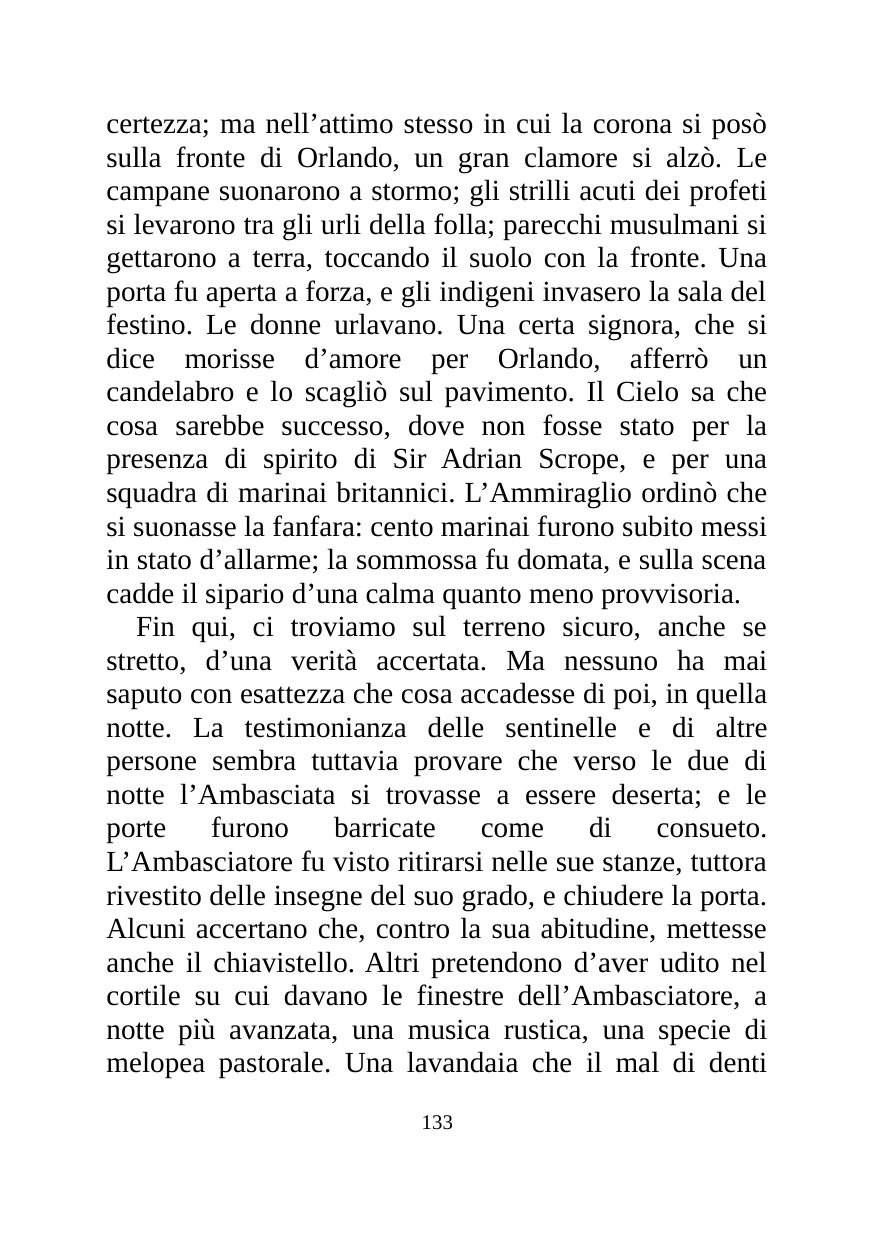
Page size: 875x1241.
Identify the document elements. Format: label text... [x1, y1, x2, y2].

text Fin qui, ci troviamo sul terreno sicuro, anche se stretto, d’una verità accertata. Ma nessuno ha mai saputo con esattezza che cosa accadesse di poi, in quella notte. La testimonianza delle sentinelle e di altre persone sembra tuttavia provare che verso le due di notte l’Ambasciata si trovasse a essere deserta; e le porte furono barricate come di consueto. L’Ambasciatore fu visto ritirarsi nelle sue stanze, tuttora rivestito delle insegne del suo grado, e chiudere la porta. Alcuni accertano che, contro la sua abitudine, mettesse anche il chiavistello. Altri pretendono d’aver udito nel cortile su cui davano le finestre dell’Ambasciatore, a notte più avanzata, una musica rustica, una specie di melopea pastorale. Una lavandaia che il mal di denti [106, 609, 768, 1079]
text certezza; ma nell’attimo stesso in cui la corona si posò sulla fronte di Orlando, un gran clamore si alzò. Le campane suonarono a stormo; gli strilli acuti dei profeti si levarono tra gli urli della folla; parecchi musulmani si gettarono a terra, toccando il suolo con la fronte. Una porta fu aperta a forza, e gli indigeni invasero la sala del festino. Le donne urlavano. Una certa signora, che si dice morisse d’amore per Orlando, afferrò un candelabro e lo scagliò sul pavimento. Il Cielo sa che cosa sarebbe successo, dove non fosse stato per la presenza di spirito di Sir Adrian Scrope, e per una squadra di marinai britannici. L’Ammiraglio ordinò che si suonasse la fanfara: cento marinai furono subito messi in stato d’allarme; la sommossa fu domata, e sulla scena cadde il sipario d’una calma quanto meno provvisoria. [106, 106, 768, 609]
